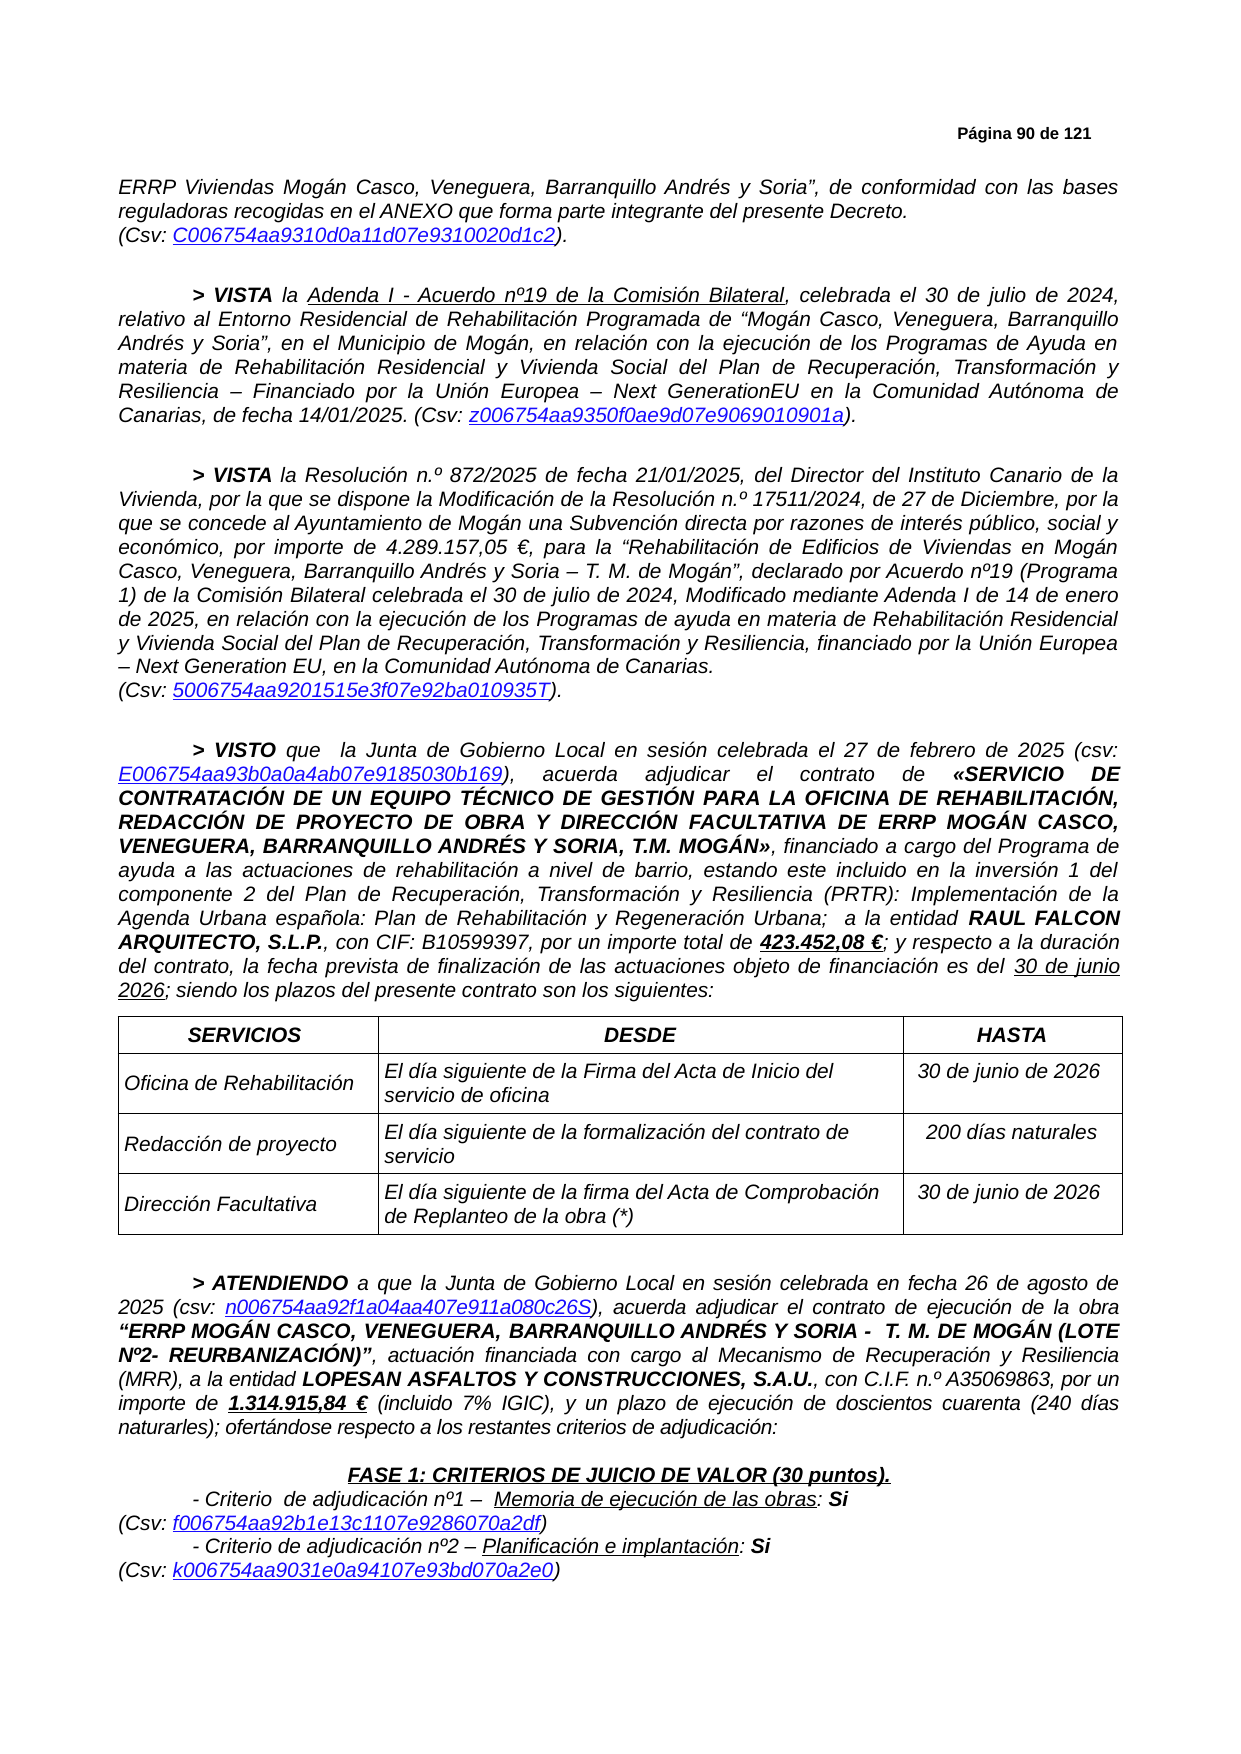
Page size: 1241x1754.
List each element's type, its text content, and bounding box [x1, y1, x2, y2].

text (Csv: k006754aa9031e0a94107e93bd070a2e0) [118, 1558, 1122, 1582]
table_cell El día siguiente de la firma del Acta de Comprobación de Replanteo de la obra (*) [379, 1174, 903, 1234]
text - Criterio de adjudicación nº1 – Memoria de ejecución de las obras: Si [118, 1486, 1122, 1510]
text ERRP Viviendas Mogán Casco, Veneguera, Barranquillo Andrés y Soria”, de conformidad con las bases reguladoras recogidas en el ANEXO que forma parte integrante del presente Decreto. [118, 175, 1122, 223]
text (Csv: f006754aa92b1e13c1107e9286070a2df) [118, 1510, 1122, 1534]
text > VISTA la Adenda I - Acuerdo nº19 de la Comisión Bilateral, celebrada el 30 de julio de 2024, relativo al Entorno Residencial de Rehabilitación Programada de “Mogán Casco, Veneguera, Barranquillo Andrés y Soria”, en el Municipio de Mogán, en relación con la ejecución de los Programas de Ayuda en materia de Rehabilitación Residencial y Vivienda Social del Plan de Recuperación, Transformación y Resiliencia – Financiado por la Unión Europea – Next GenerationEU en la Comunidad Autónoma de Canarias, de fecha 14/01/2025. (Csv: z006754aa9350f0ae9d07e9069010901a). [118, 283, 1122, 427]
text (Csv: C006754aa9310d0a11d07e9310020d1c2). [118, 223, 1122, 247]
table_cell Redacción de proyecto [119, 1114, 378, 1173]
text - Criterio de adjudicación nº2 – Planificación e implantación: Si [118, 1534, 1122, 1558]
table_header HASTA [904, 1017, 1122, 1052]
table_cell El día siguiente de la formalización del contrato de servicio [379, 1114, 903, 1173]
table_header SERVICIOS [119, 1017, 378, 1052]
table_cell Dirección Facultativa [119, 1174, 378, 1234]
table_header DESDE [379, 1017, 903, 1052]
text > VISTA la Resolución n.º 872/2025 de fecha 21/01/2025, del Director del Instituto Canario de la Vivienda, por la que se dispone la Modificación de la Resolución n.º 17511/2024, de 27 de Diciembre, por la que se concede al Ayuntamiento de Mogán una Subvención directa por razones de interés público, social y económico, por importe de 4.289.157,05 €, para la “Rehabilitación de Edificios de Viviendas en Mogán Casco, Veneguera, Barranquillo Andrés y Soria – T. M. de Mogán”, declarado por Acuerdo nº19 (Programa 1) de la Comisión Bilateral celebrada el 30 de julio de 2024, Modificado mediante Adenda I de 14 de enero de 2025, en relación con la ejecución de los Programas de ayuda en materia de Rehabilitación Residencial y Vivienda Social del Plan de Recuperación, Transformación y Resiliencia, financiado por la Unión Europea – Next Generation EU, en la Comunidad Autónoma de Canarias. [118, 463, 1122, 678]
table_cell Oficina de Rehabilitación [119, 1054, 378, 1113]
table_cell 30 de junio de 2026 [904, 1054, 1122, 1113]
table_cell El día siguiente de la Firma del Acta de Inicio del servicio de oficina [379, 1054, 903, 1113]
text > ATENDIENDO a que la Junta de Gobierno Local en sesión celebrada en fecha 26 de agosto de 2025 (csv: n006754aa92f1a04aa407e911a080c26S), acuerda adjudicar el contrato de ejecución de la obra “ERRP MOGÁN CASCO, VENEGUERA, BARRANQUILLO ANDRÉS Y SORIA - T. M. DE MOGÁN (LOTE Nº2- REURBANIZACIÓN)”, actuación financiada con cargo al Mecanismo de Recuperación y Resiliencia (MRR), a la entidad LOPESAN ASFALTOS Y CONSTRUCCIONES, S.A.U., con C.I.F. n.º A35069863, por un importe de 1.314.915,84 € (incluido 7% IGIC), y un plazo de ejecución de doscientos cuarenta (240 días naturarles); ofertándose respecto a los restantes criterios de adjudicación: [118, 1271, 1122, 1438]
table_cell 30 de junio de 2026 [904, 1174, 1122, 1234]
table_cell 200 días naturales [904, 1114, 1122, 1173]
text (Csv: 5006754aa9201515e3f07e92ba010935T). [118, 678, 1122, 702]
text > VISTO que la Junta de Gobierno Local en sesión celebrada el 27 de febrero de 2025 (csv: E006754aa93b0a0a4ab07e9185030b169), acuerda adjudicar el contrato de «SERVICIO DE CONTRATACIÓN DE UN EQUIPO TÉCNICO DE GESTIÓN PARA LA OFICINA DE REHABILITACIÓN, REDACCIÓN DE PROYECTO DE OBRA Y DIRECCIÓN FACULTATIVA DE ERRP MOGÁN CASCO, VENEGUERA, BARRANQUILLO ANDRÉS Y SORIA, T.M. MOGÁN», financiado a cargo del Programa de ayuda a las actuaciones de rehabilitación a nivel de barrio, estando este incluido en la inversión 1 del componente 2 del Plan de Recuperación, Transformación y Resiliencia (PRTR): Implementación de la Agenda Urbana española: Plan de Rehabilitación y Regeneración Urbana; a la entidad RAUL FALCON ARQUITECTO, S.L.P., con CIF: B10599397, por un importe total de 423.452,08 €; y respecto a la duración del contrato, la fecha prevista de finalización de las actuaciones objeto de financiación es del 30 de junio 2026; siendo los plazos del presente contrato son los siguientes: [118, 738, 1122, 1002]
text FASE 1: CRITERIOS DE JUICIO DE VALOR (30 puntos). [118, 1462, 1122, 1486]
